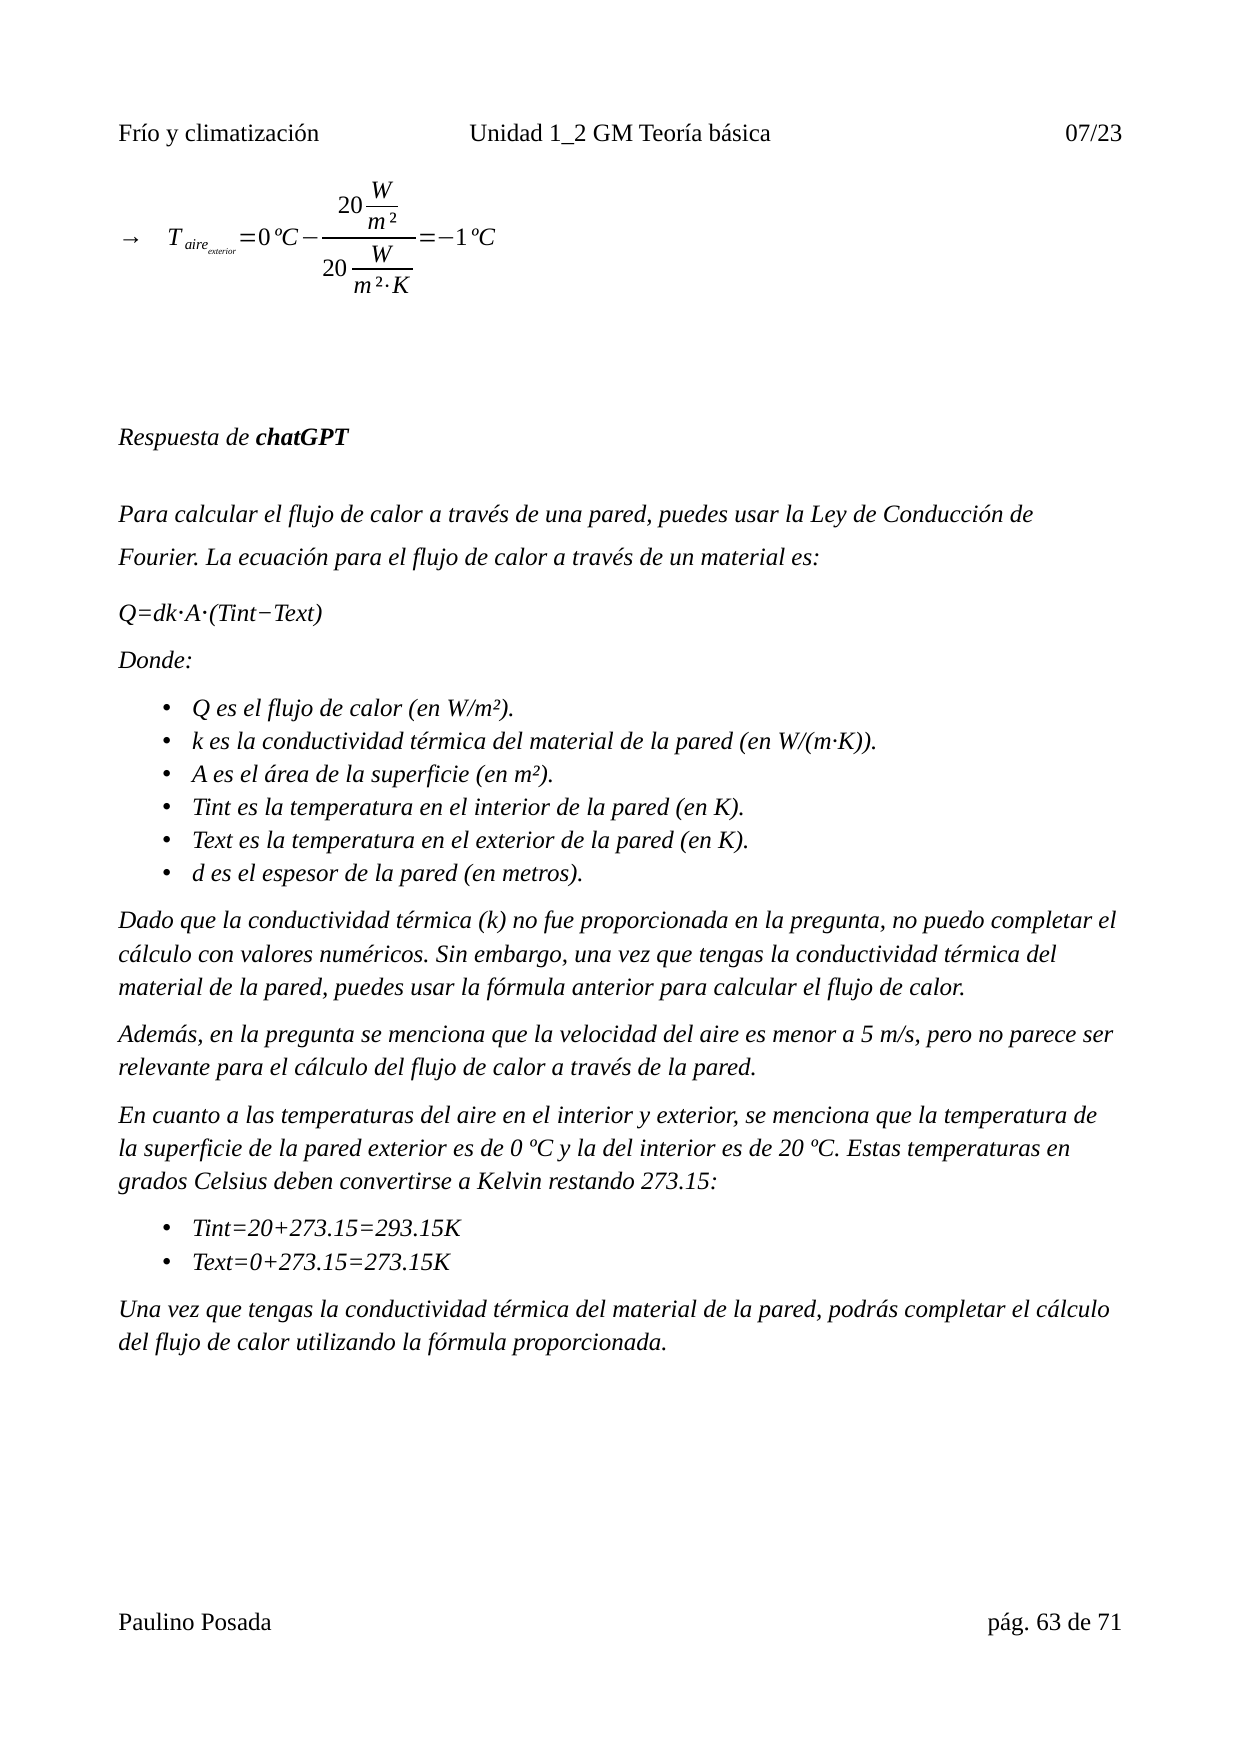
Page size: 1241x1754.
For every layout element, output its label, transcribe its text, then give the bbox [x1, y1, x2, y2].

text → [118, 176, 1122, 298]
text Una vez que tengas la conductividad térmica del material de la pared, podrás completar el cálculo del flujo de calor utilizando la fórmula proporcionada. [118, 1294, 1122, 1356]
list k es la conductividad térmica del material de la pared (en W/(m·K)). [162, 726, 1122, 755]
list Tint​=20+273.15=293.15K [162, 1213, 1122, 1242]
text Para calcular el flujo de calor a través de una pared, puedes usar la Ley de Conducción de Fourier. La ecuación para el flujo de calor a través de un material es: [118, 499, 1122, 571]
list d es el espesor de la pared (en metros). [162, 858, 1122, 887]
text Dado que la conductividad térmica (k) no fue proporcionada en la pregunta, no puedo completar el cálculo con valores numéricos. Sin embargo, una vez que tengas la conductividad térmica del material de la pared, puedes usar la fórmula anterior para calcular el flujo de calor. [118, 906, 1122, 1000]
text Además, en la pregunta se menciona que la velocidad del aire es menor a 5 m/s, pero no parece ser relevante para el cálculo del flujo de calor a través de la pared. [118, 1019, 1122, 1081]
list Tint​ es la temperatura en el interior de la pared (en K). [162, 792, 1122, 821]
list Text​ es la temperatura en el exterior de la pared (en K). [162, 825, 1122, 854]
list Q es el flujo de calor (en W/m²). [162, 693, 1122, 722]
text Donde: [118, 645, 1122, 674]
text Respuesta de chatGPT [118, 422, 1122, 451]
text En cuanto a las temperaturas del aire en el interior y exterior, se menciona que la temperatura de la superficie de la pared exterior es de 0 ºC y la del interior es de 20 ºC. Estas temperaturas en grados Celsius deben convertirse a Kelvin restando 273.15: [118, 1100, 1122, 1195]
text Q=dk⋅A⋅(Tint​−Text​)​ [118, 598, 1122, 626]
list Text​=0+273.15=273.15K [162, 1247, 1122, 1275]
list A es el área de la superficie (en m²). [162, 759, 1122, 788]
